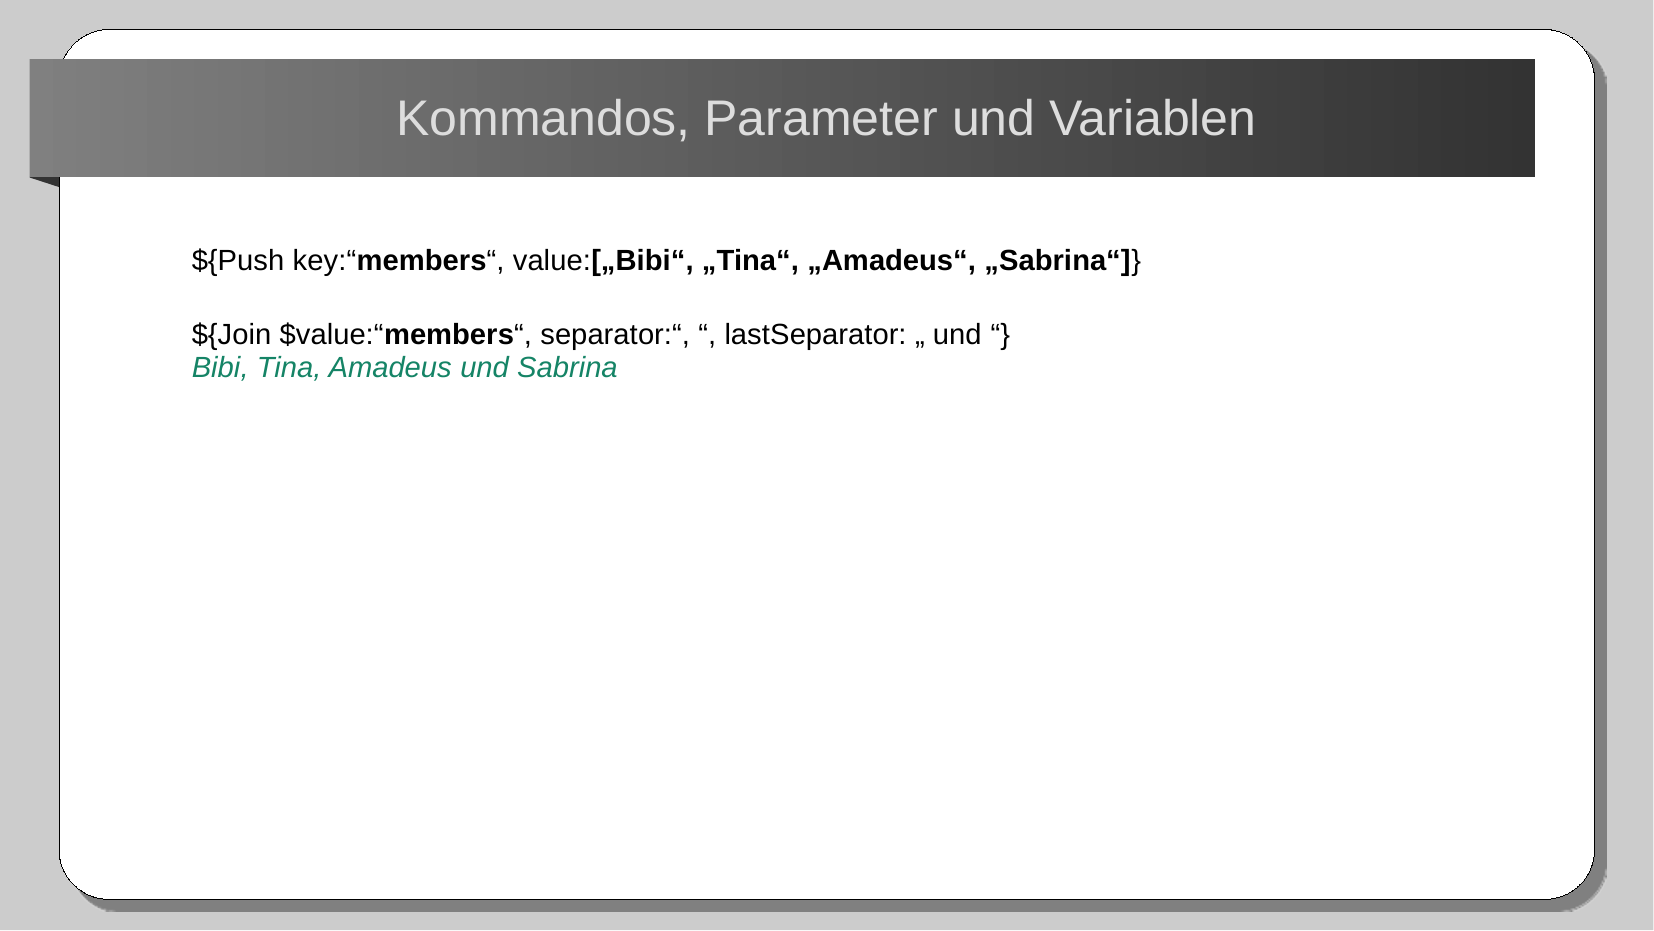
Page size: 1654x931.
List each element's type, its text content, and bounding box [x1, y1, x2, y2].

title Kommandos, Parameter und Variablen [118, 59, 1536, 178]
text_box ${Push key:“members“, value:[„Bibi“, „Tina“, „Amadeus“, „Sabrina“]} ${Join $value:“members“, separator:“, “, lastSeparator: „ und “} Bibi, Tina, Amadeus und Sabrina [177, 236, 1477, 857]
